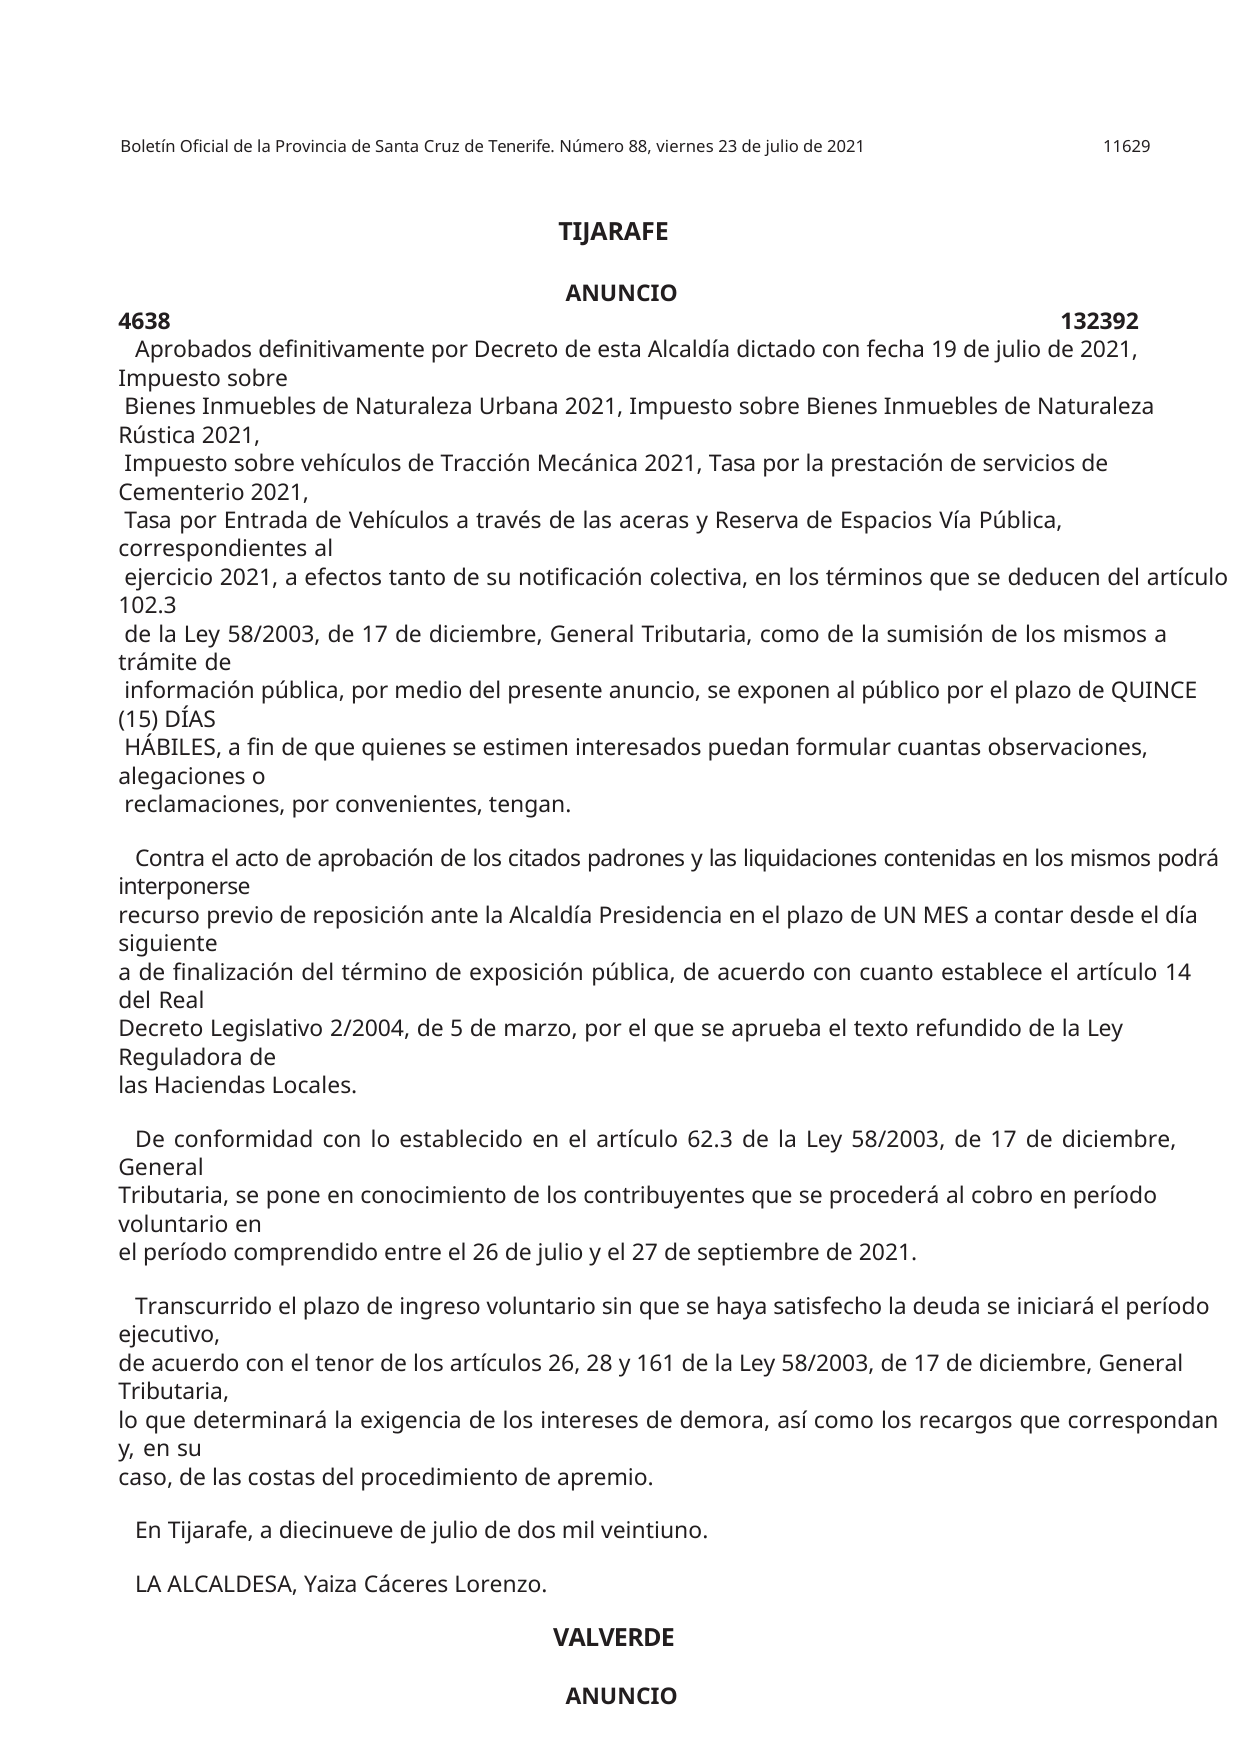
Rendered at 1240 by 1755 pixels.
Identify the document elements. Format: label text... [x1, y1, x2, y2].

text TIJARAFE [558, 217, 1229, 247]
text En Tijarafe, a diecinueve de julio de dos mil veintiuno. [135, 1517, 1229, 1544]
text 4638 132392 Aprobados definitivamente por Decreto de esta Alcaldía dictado con fecha 19 de julio de 2021, Impuesto sobre Bienes Inmuebles de Naturaleza Urbana 2021, Impuesto sobre Bienes Inmuebles de Naturaleza Rústica 2021, Impuesto sobre vehículos de Tracción Mecánica 2021, Tasa por la prestación de servicios de Cementerio 2021, Tasa por Entrada de Vehículos a través de las aceras y Reserva de Espacios Vía Pública, correspondientes al ejercicio 2021, a efectos tanto de su notificación colectiva, en los términos que se deducen del artículo 102.3 de la Ley 58/2003, de 17 de diciembre, General Tributaria, como de la sumisión de los mismos a trámite de información pública, por medio del presente anuncio, se exponen al público por el plazo de QUINCE (15) DÍAS HÁBILES, a fin de que quienes se estimen interesados puedan formular cuantas observaciones, alegaciones o reclamaciones, por convenientes, tengan. [118, 307, 1229, 818]
text Boletín Oficial de la Provincia de Santa Cruz de Tenerife. Número 88, viernes 23 de julio de 2021 11629 [120, 136, 1229, 156]
text Contra el acto de aprobación de los citados padrones y las liquidaciones contenidas en los mismos podrá interponerse recurso previo de reposición ante la Alcaldía Presidencia en el plazo de UN MES a contar desde el día siguiente a de finalización del término de exposición pública, de acuerdo con cuanto establece el artículo 14 del Real Decreto Legislativo 2/2004, de 5 de marzo, por el que se aprueba el texto refundido de la Ley Reguladora de las Haciendas Locales. [118, 843, 1229, 1099]
text De conformidad con lo establecido en el artículo 62.3 de la Ley 58/2003, de 17 de diciembre, General Tributaria, se pone en conocimiento de los contribuyentes que se procederá al cobro en período voluntario en el período comprendido entre el 26 de julio y el 27 de septiembre de 2021. [118, 1124, 1229, 1267]
text ANUNCIO [565, 279, 1229, 307]
text Transcurrido el plazo de ingreso voluntario sin que se haya satisfecho la deuda se iniciará el período ejecutivo, de acuerdo con el tenor de los artículos 26, 28 y 161 de la Ley 58/2003, de 17 de diciembre, General Tributaria, lo que determinará la exigencia de los intereses de demora, así como los recargos que correspondan y, en su caso, de las costas del procedimiento de apremio. [118, 1292, 1229, 1491]
text ANUNCIO [565, 1683, 1229, 1710]
text LA ALCALDESA, Yaiza Cáceres Lorenzo. [135, 1571, 1229, 1597]
text VALVERDE [553, 1623, 1229, 1653]
